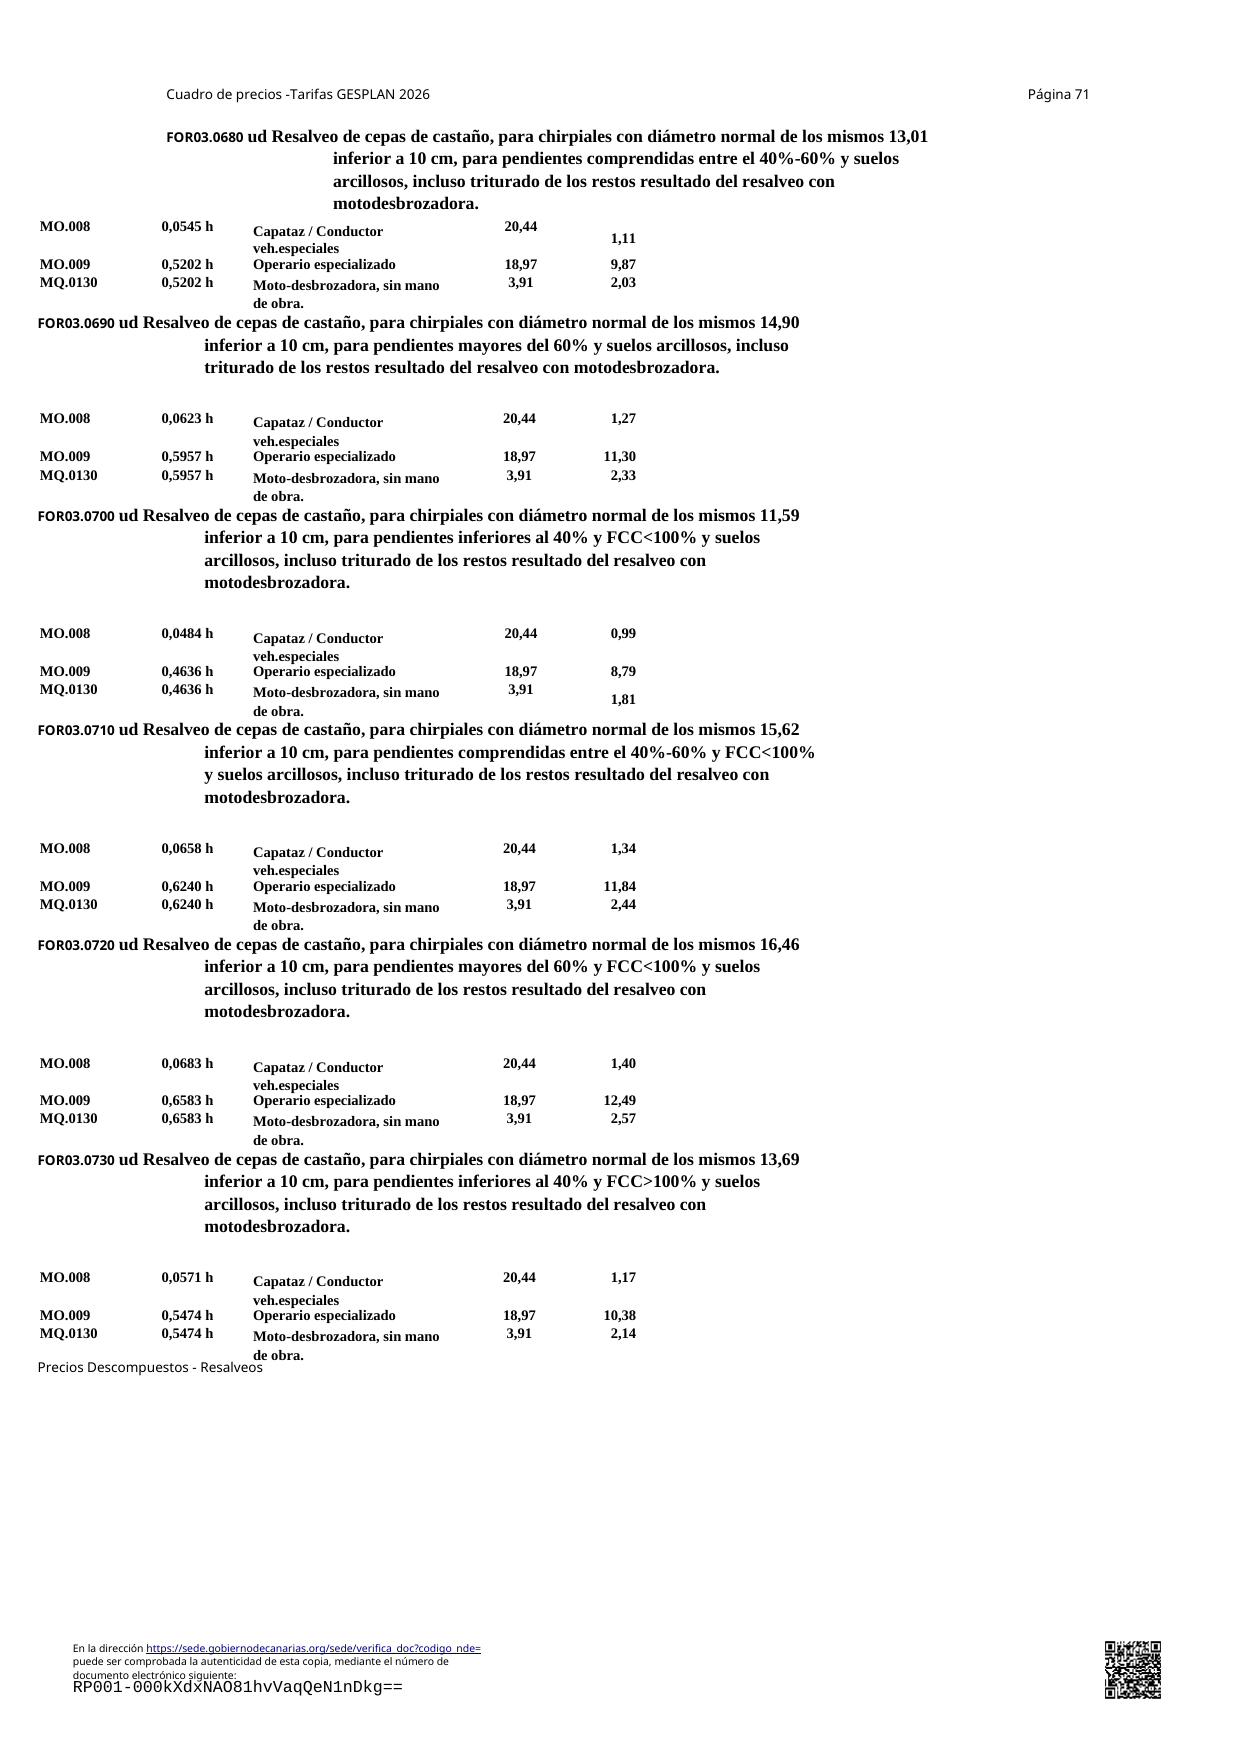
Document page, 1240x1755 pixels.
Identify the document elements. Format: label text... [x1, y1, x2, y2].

text En la dirección https://sede.gobiernodecanarias.org/sede/verifica_doc?codigo_nde= puede ser comprobada la autenticidad de esta copia, mediante el número de documento electrónico siguiente: RP001-000kXdxNAO81hvVaqQeN1nDkg== [73, 1641, 542, 1696]
table_header 1,40 [569, 1056, 637, 1094]
table_header 1,17 [569, 1271, 637, 1308]
table_cell 0,5474 h [129, 1327, 233, 1362]
text Precios Descompuestos - Resalveos [37, 1362, 1202, 1375]
table_cell 0,6583 h [129, 1094, 233, 1112]
table_cell 0,6240 h [129, 879, 233, 897]
table_cell 9,87 [572, 258, 637, 276]
table_cell 18,97 [470, 1309, 569, 1327]
table_cell 18,97 [470, 258, 572, 276]
table_header 20,44 [470, 1056, 569, 1094]
table_cell 2,14 [569, 1327, 637, 1362]
table_header 1,27 [569, 412, 637, 450]
table_header Capataz / Conductor veh.especiales [233, 412, 469, 450]
table_header MO.008 [39, 412, 129, 450]
text Página 71 [1028, 89, 1090, 102]
table_cell 3,91 [470, 276, 572, 311]
text FOR03.0690 ud Resalveo de cepas de castaño, para chirpiales con diámetro normal de los mismos 14,90 inferior a 10 cm, para pendientes mayores del 60% y suelos arcillosos, incluso triturado de los restos resultado del resalveo con motodesbrozadora. [37, 311, 1202, 378]
table_cell MQ.0130 [39, 898, 129, 932]
table_cell 0,5202 h [129, 258, 233, 276]
table_cell MO.009 [39, 450, 129, 468]
table_header 20,44 [470, 842, 569, 879]
table_cell 2,57 [569, 1112, 637, 1147]
table_header 0,0545 h [129, 220, 233, 258]
text FOR03.0730 ud Resalveo de cepas de castaño, para chirpiales con diámetro normal de los mismos 13,69 inferior a 10 cm, para pendientes inferiores al 40% y FCC>100% y suelos arcillosos, incluso triturado de los restos resultado del resalveo con motodesbrozadora. [37, 1147, 1202, 1237]
table_header Capataz / Conductor veh.especiales [233, 220, 469, 258]
table_header 20,44 [470, 627, 572, 665]
table_header 1,34 [569, 842, 637, 879]
table_cell 0,5202 h [129, 276, 233, 311]
table_cell Operario especializado [233, 879, 469, 897]
table_cell 0,6583 h [129, 1112, 233, 1147]
table_cell 2,33 [569, 468, 637, 503]
table_cell MQ.0130 [39, 276, 129, 311]
table_cell 3,91 [470, 1327, 569, 1362]
table_cell 10,38 [569, 1309, 637, 1327]
text FOR03.0720 ud Resalveo de cepas de castaño, para chirpiales con diámetro normal de los mismos 16,46 inferior a 10 cm, para pendientes mayores del 60% y FCC<100% y suelos arcillosos, incluso triturado de los restos resultado del resalveo con motodesbrozadora. [37, 932, 1202, 1022]
text FOR03.0680 ud Resalveo de cepas de castaño, para chirpiales con diámetro normal de los mismos 13,01 inferior a 10 cm, para pendientes comprendidas entre el 40%-60% y suelos arcillosos, incluso triturado de los restos resultado del resalveo con motodesbrozadora. [166, 124, 1101, 214]
table_cell 18,97 [470, 665, 572, 683]
table_cell 0,4636 h [129, 665, 233, 683]
table_cell MQ.0130 [39, 683, 129, 718]
table_header MO.008 [39, 627, 129, 665]
table_cell 18,97 [470, 450, 569, 468]
table_cell MO.009 [39, 879, 129, 897]
table_cell 3,91 [470, 683, 572, 718]
table_header MO.008 [39, 1271, 129, 1308]
table_cell Operario especializado [233, 665, 469, 683]
table_cell 1,81 [572, 683, 637, 718]
table_header 0,0683 h [129, 1056, 233, 1094]
table_cell Operario especializado [233, 1094, 469, 1112]
table_cell 2,03 [572, 276, 637, 311]
table_cell Operario especializado [233, 258, 469, 276]
table_cell 12,49 [569, 1094, 637, 1112]
table_cell MO.009 [39, 1094, 129, 1112]
table_header Capataz / Conductor veh.especiales [233, 1271, 469, 1308]
table_cell 11,84 [569, 879, 637, 897]
table_cell MQ.0130 [39, 1327, 129, 1362]
table_cell 0,5474 h [129, 1309, 233, 1327]
table_cell MO.009 [39, 258, 129, 276]
table_header Capataz / Conductor veh.especiales [233, 627, 469, 665]
table_cell 0,5957 h [129, 450, 233, 468]
text Cuadro de precios -Tarifas GESPLAN 2026 [166, 89, 430, 102]
table_cell 3,91 [470, 468, 569, 503]
table_header 20,44 [470, 412, 569, 450]
table_cell Operario especializado [233, 450, 469, 468]
table_cell 2,44 [569, 898, 637, 932]
table_cell 11,30 [569, 450, 637, 468]
text FOR03.0710 ud Resalveo de cepas de castaño, para chirpiales con diámetro normal de los mismos 15,62 inferior a 10 cm, para pendientes comprendidas entre el 40%-60% y FCC<100% y suelos arcillosos, incluso triturado de los restos resultado del resalveo con motodesbrozadora. [37, 718, 1202, 808]
table_cell 18,97 [470, 1094, 569, 1112]
table_header MO.008 [39, 220, 129, 258]
table_cell MO.009 [39, 665, 129, 683]
table_header 20,44 [470, 1271, 569, 1308]
table_cell 0,5957 h [129, 468, 233, 503]
table_cell MQ.0130 [39, 1112, 129, 1147]
table_header 0,99 [572, 627, 637, 665]
table_cell MO.009 [39, 1309, 129, 1327]
table_header Capataz / Conductor veh.especiales [233, 1056, 469, 1094]
table_cell 3,91 [470, 898, 569, 932]
table_cell 18,97 [470, 879, 569, 897]
table_cell 0,4636 h [129, 683, 233, 718]
table_cell MQ.0130 [39, 468, 129, 503]
table_header Capataz / Conductor veh.especiales [233, 842, 469, 879]
table_header 0,0571 h [129, 1271, 233, 1308]
table_cell 8,79 [572, 665, 637, 683]
table_header 0,0484 h [129, 627, 233, 665]
table_cell 3,91 [470, 1112, 569, 1147]
table_header MO.008 [39, 1056, 129, 1094]
table_header 20,44 [470, 220, 572, 258]
table_cell Operario especializado [233, 1309, 469, 1327]
table_header 0,0658 h [129, 842, 233, 879]
text FOR03.0700 ud Resalveo de cepas de castaño, para chirpiales con diámetro normal de los mismos 11,59 inferior a 10 cm, para pendientes inferiores al 40% y FCC<100% y suelos arcillosos, incluso triturado de los restos resultado del resalveo con motodesbrozadora. [37, 503, 1202, 593]
table_header 1,11 [572, 220, 637, 258]
table_header MO.008 [39, 842, 129, 879]
table_header 0,0623 h [129, 412, 233, 450]
table_cell 0,6240 h [129, 898, 233, 932]
